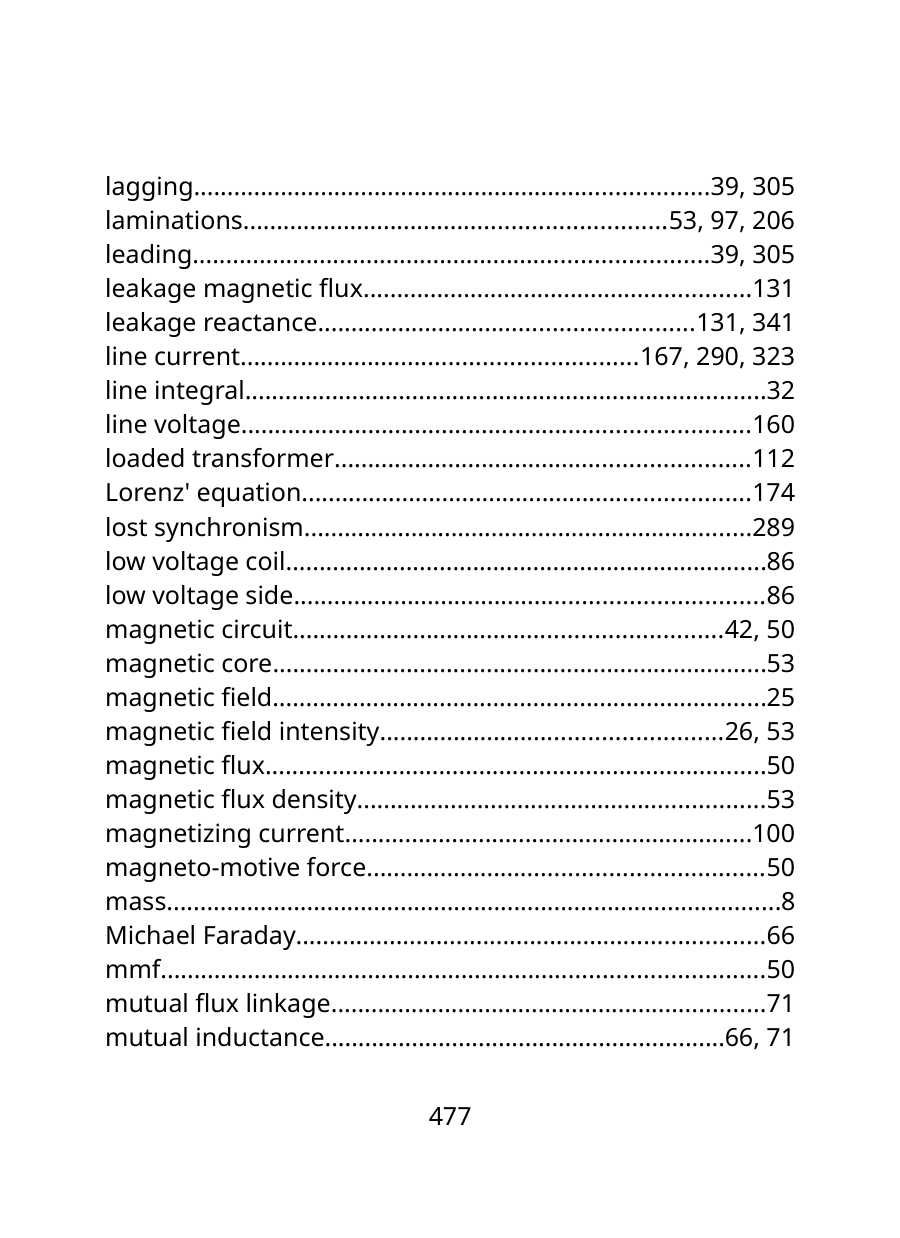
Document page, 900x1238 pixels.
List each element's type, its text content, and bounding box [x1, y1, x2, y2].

text magnetic core 53 [105, 645, 795, 679]
text Michael Faraday 66 [105, 918, 795, 952]
text magnetic flux density 53 [105, 782, 795, 816]
text line voltage 160 [105, 407, 795, 441]
text mass 8 [105, 884, 795, 918]
text low voltage side 86 [105, 577, 795, 611]
text magnetizing current 100 [105, 816, 795, 850]
text magnetic field 25 [105, 679, 795, 713]
text magnetic field intensity 26, 53 [105, 713, 795, 748]
text leading 39, 305 [105, 237, 795, 271]
text leakage reactance 131, 341 [105, 305, 795, 339]
text Lorenz' equation 174 [105, 475, 795, 509]
text mutual flux linkage 71 [105, 986, 795, 1020]
text mutual inductance 66, 71 [105, 1020, 795, 1054]
text low voltage coil 86 [105, 543, 795, 577]
text laminations 53, 97, 206 [105, 203, 795, 237]
text line integral 32 [105, 373, 795, 407]
text line current 167, 290, 323 [105, 339, 795, 373]
text lagging 39, 305 [105, 168, 795, 203]
text leakage magnetic flux 131 [105, 271, 795, 305]
text loaded transformer 112 [105, 441, 795, 475]
text magnetic circuit 42, 50 [105, 611, 795, 645]
text magnetic flux 50 [105, 748, 795, 782]
text mmf 50 [105, 952, 795, 986]
text lost synchronism 289 [105, 509, 795, 543]
text magneto-motive force 50 [105, 850, 795, 884]
